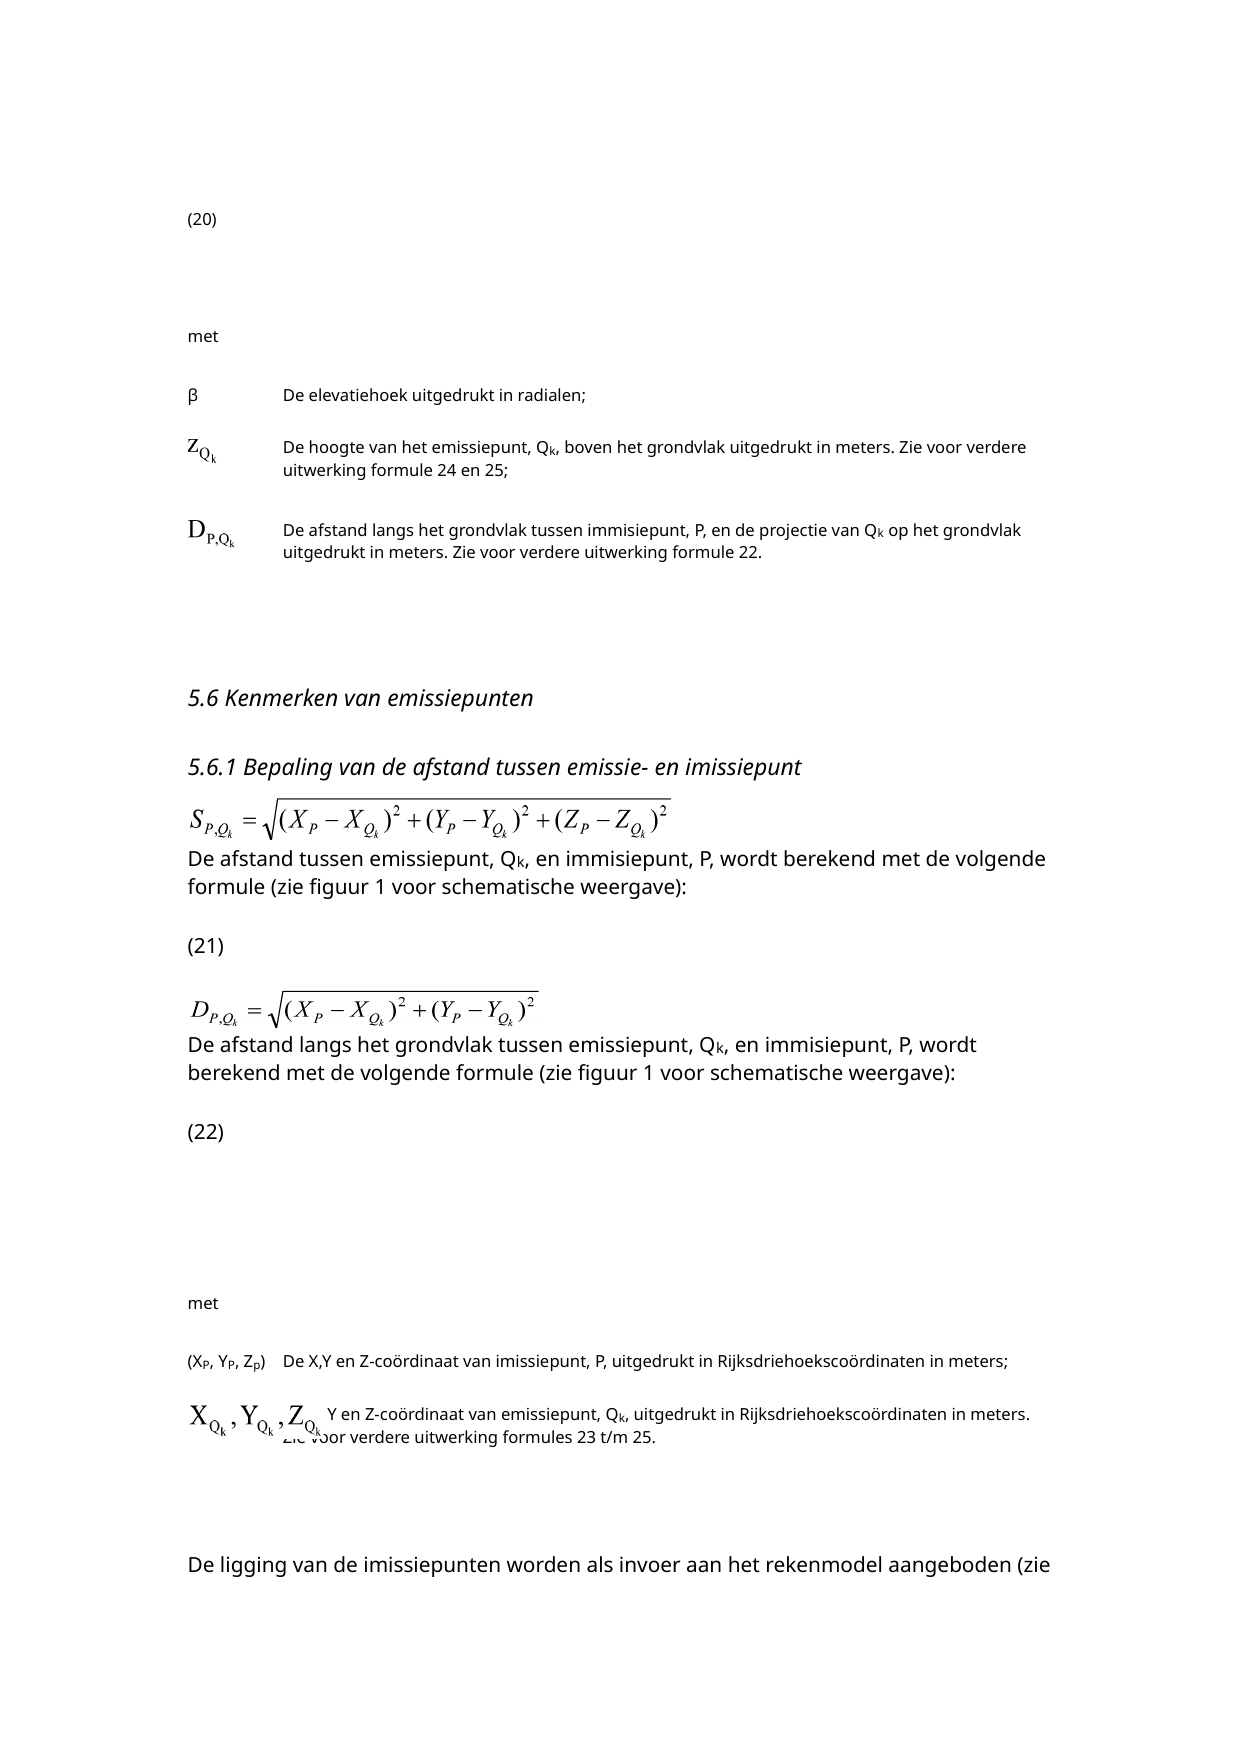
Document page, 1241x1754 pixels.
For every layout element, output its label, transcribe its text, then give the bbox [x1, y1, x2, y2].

subtitle 5.6.1 Bepaling van de afstand tussen emissie- en imissiepunt [187, 751, 1053, 782]
table_header [283, 1233, 1053, 1292]
table_cell De X, Y en Z-coördinaat van emissiepunt, Qk, uitgedrukt in Rijksdriehoekscoördinaten in meters. Zie voor verdere uitwerking formules 23 t/m 25. [283, 1403, 1053, 1491]
table_cell De elevatiehoek uitgedrukt in radialen; [283, 383, 1053, 436]
table_cell [283, 1292, 1053, 1350]
picture [187, 989, 543, 1030]
picture [187, 1402, 324, 1439]
picture [187, 518, 235, 549]
table_cell β [188, 383, 283, 436]
picture [187, 796, 673, 844]
table_cell [188, 1439, 283, 1491]
text De afstand tussen emissiepunt, Qk, en immisiepunt, P, wordt berekend met de volgende formule (zie figuur 1 voor schematische weergave): [187, 844, 1053, 901]
text (22) [187, 1117, 1053, 1145]
subtitle 5.6 Kenmerken van emissiepunten [187, 682, 1053, 713]
table_header [188, 1233, 283, 1292]
text (21) [187, 931, 1053, 959]
table_cell [188, 436, 283, 518]
picture [187, 436, 218, 466]
table_cell (XP, YP, Zp) [188, 1350, 283, 1402]
table_cell [188, 266, 283, 325]
table_cell De X,Y en Z-coördinaat van imissiepunt, P, uitgedrukt in Rijksdriehoekscoördinaten in meters; [283, 1350, 1053, 1403]
table_cell met [188, 325, 283, 383]
text De afstand langs het grondvlak tussen emissiepunt, Qk, en immisiepunt, P, wordt berekend met de volgende formule (zie figuur 1 voor schematische weergave): [187, 1030, 1053, 1087]
table_header [283, 208, 1053, 266]
table_cell met [188, 1292, 283, 1350]
text De ligging van de imissiepunten worden als invoer aan het rekenmodel aangeboden (zie [187, 1550, 1053, 1578]
table_cell [283, 266, 1053, 325]
table_header (20) [188, 208, 283, 266]
table_cell De hoogte van het emissiepunt, Qk, boven het grondvlak uitgedrukt in meters. Zie voor verdere uitwerking formule 24 en 25; [283, 436, 1053, 518]
table_cell De afstand langs het grondvlak tussen immisiepunt, P, en de projectie van Qk op het grondvlak uitgedrukt in meters. Zie voor verdere uitwerking formule 22. [283, 519, 1053, 601]
table_cell [188, 519, 283, 601]
table_cell [283, 325, 1053, 383]
